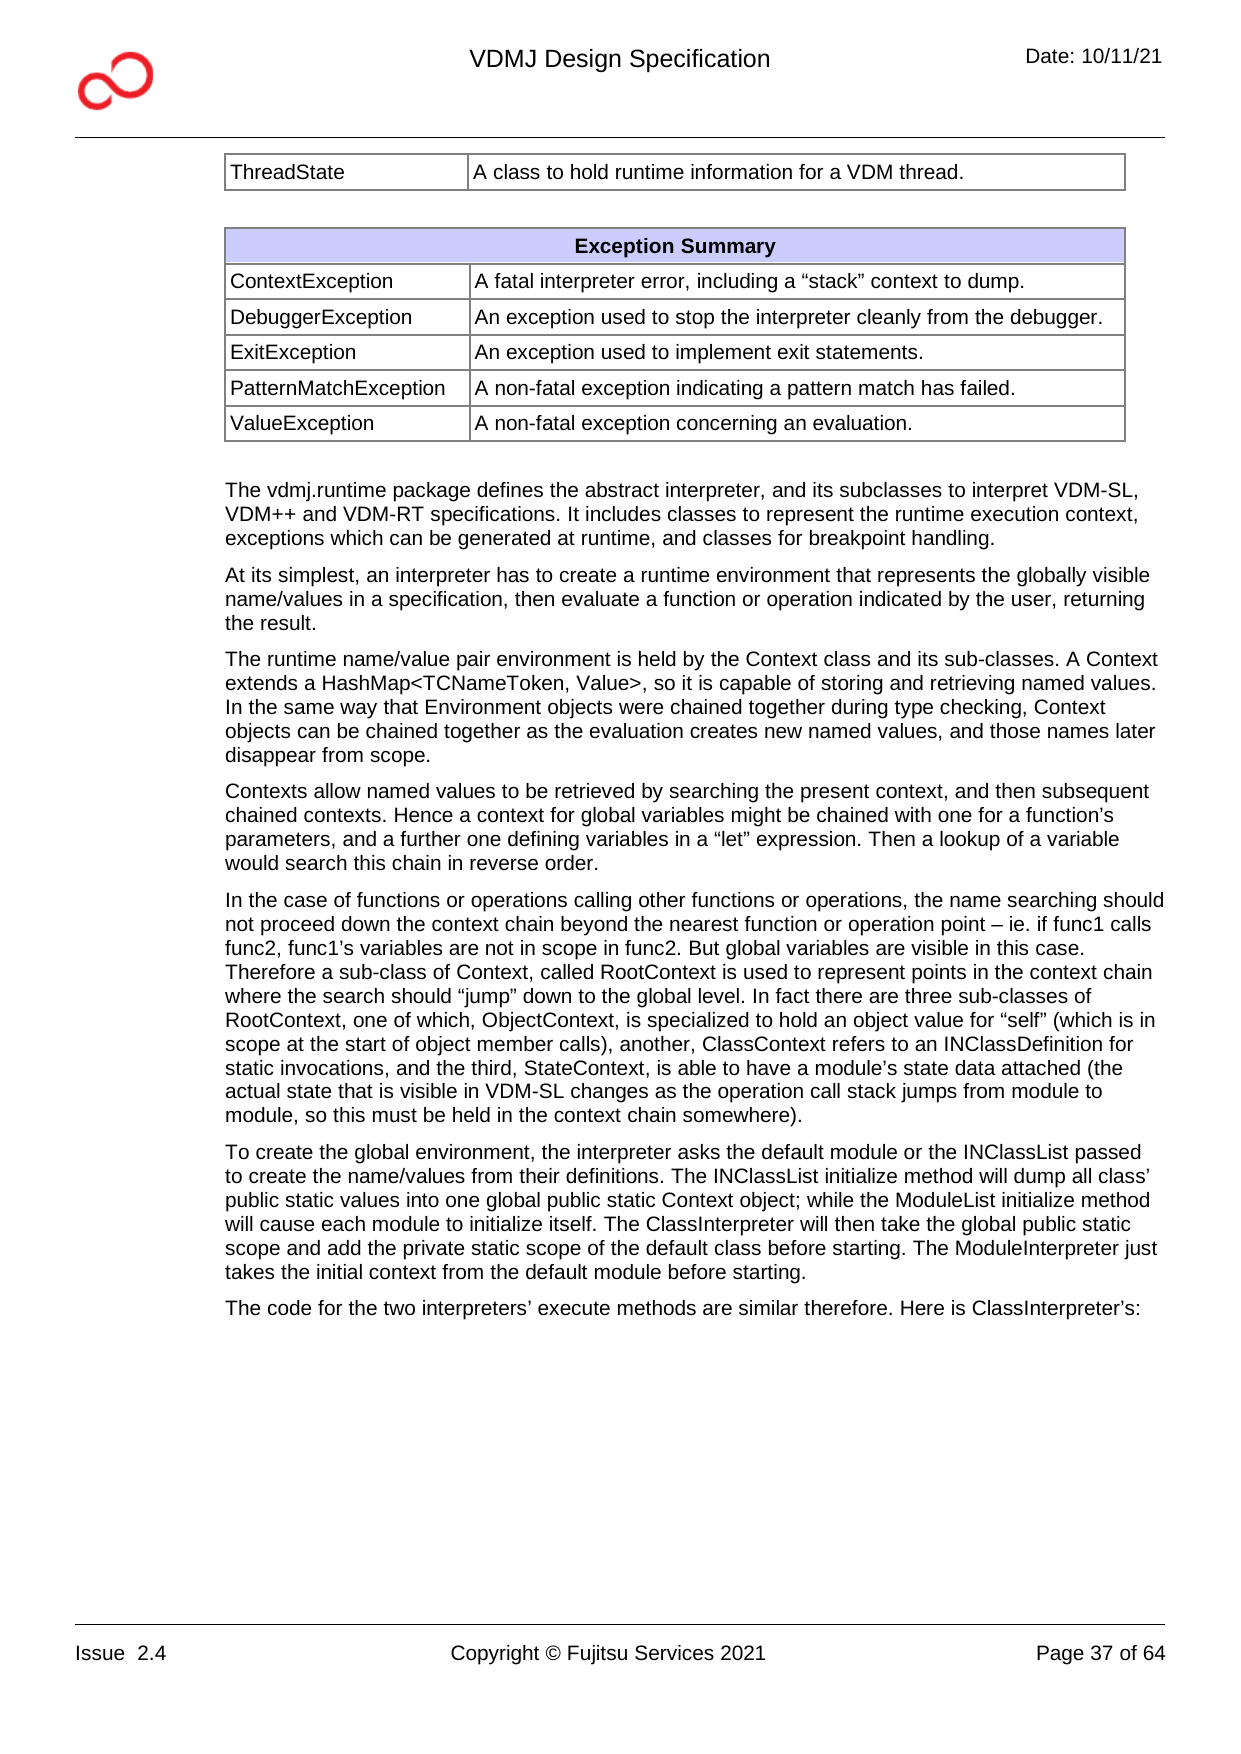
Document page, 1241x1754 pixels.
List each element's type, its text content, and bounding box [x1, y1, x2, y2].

table_cell ExitException [226, 336, 469, 369]
table_cell An exception used to stop the interpreter cleanly from the debugger. [471, 300, 1124, 333]
table_cell ContextException [226, 265, 469, 298]
table_cell A fatal interpreter error, including a “stack” context to dump. [471, 265, 1124, 298]
table_cell DebuggerException [226, 300, 469, 333]
table_cell PatternMatchException [226, 371, 469, 404]
picture [78, 44, 153, 120]
table_cell A non-fatal exception indicating a pattern match has failed. [471, 371, 1124, 404]
table_cell A non-fatal exception concerning an evaluation. [471, 407, 1124, 440]
table_cell ThreadState [226, 155, 467, 188]
text At its simplest, an interpreter has to create a runtime environment that represents the globally visible name/values in a specification, then evaluate a function or operation indicated by the user, returning the result. [225, 563, 1165, 635]
table_cell An exception used to implement exit statements. [471, 336, 1124, 369]
text In the case of functions or operations calling other functions or operations, the name searching should not proceed down the context chain beyond the nearest function or operation point – ie. if func1 calls func2, func1’s variables are not in scope in func2. But global variables are visible in this case. Therefore a sub-class of Context, called RootContext is used to represent points in the context chain where the search should “jump” down to the global level. In fact there are three sub-classes of RootContext, one of which, ObjectContext, is specialized to hold an object value for “self” (which is in scope at the start of object member calls), another, ClassContext refers to an INClassDefinition for static invocations, and the third, StateContext, is able to have a module’s state data attached (the actual state that is visible in VDM-SL changes as the operation call stack jumps from module to module, so this must be held in the context chain somewhere). [225, 888, 1165, 1128]
text The runtime name/value pair environment is held by the Context class and its sub-classes. A Context extends a HashMap<TCNameToken, Value>, so it is capable of storing and retrieving named values. In the same way that Environment objects were chained together during type checking, Context objects can be chained together as the evaluation creates new named values, and those names later disappear from scope. [225, 647, 1165, 767]
text Contexts allow named values to be retrieved by searching the present context, and then subsequent chained contexts. Hence a context for global variables might be chained with one for a function’s parameters, and a further one defining variables in a “let” expression. Then a lookup of a variable would search this chain in reverse order. [225, 780, 1165, 876]
table_cell A class to hold runtime information for a VDM thread. [469, 155, 1124, 188]
text The vdmj.runtime package defines the abstract interpreter, and its subclasses to interpret VDM-SL, VDM++ and VDM-RT specifications. It includes classes to represent the runtime execution context, exceptions which can be generated at runtime, and classes for breakpoint handling. [225, 479, 1165, 551]
table_header Exception Summary [226, 229, 1124, 262]
text The code for the two interpreters’ execute methods are similar therefore. Here is ClassInterpreter’s: [225, 1296, 1165, 1320]
text To create the global environment, the interpreter asks the default module or the INClassList passed to create the name/values from their definitions. The INClassList initialize method will dump all class’ public static values into one global public static Context object; while the ModuleList initialize method will cause each module to initialize itself. The ClassInterpreter will then take the global public static scope and add the private static scope of the default class before starting. The ModuleInterpreter just takes the initial context from the default module before starting. [225, 1140, 1165, 1284]
table_cell ValueException [226, 407, 469, 440]
